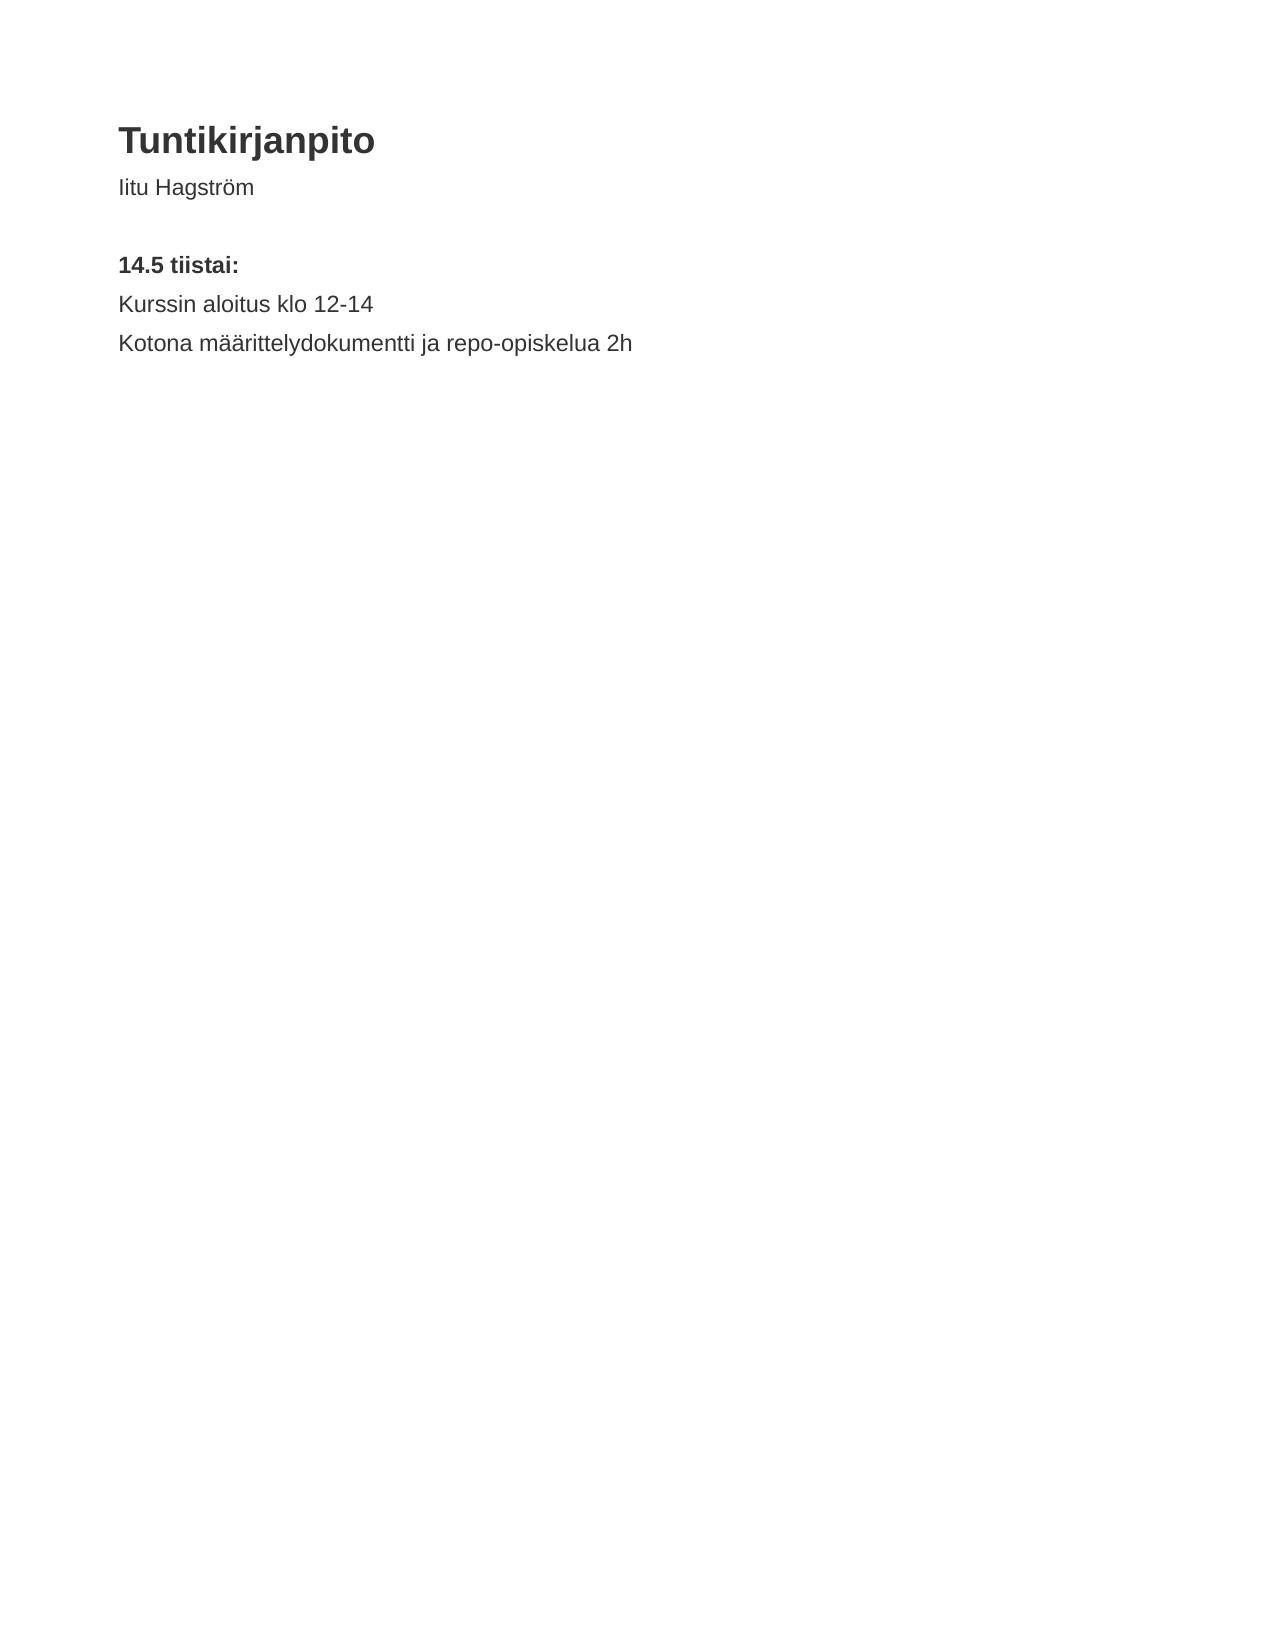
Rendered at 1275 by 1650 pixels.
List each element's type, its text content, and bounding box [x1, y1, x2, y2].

text Tuntikirjanpito [118, 118, 1157, 161]
text Kotona määrittelydokumentti ja repo-opiskelua 2h [118, 317, 1157, 396]
text 14.5 tiistai: [118, 239, 1157, 278]
text Kurssin aloitus klo 12-14 [118, 278, 1157, 317]
text Iitu Hagström [118, 161, 1157, 200]
